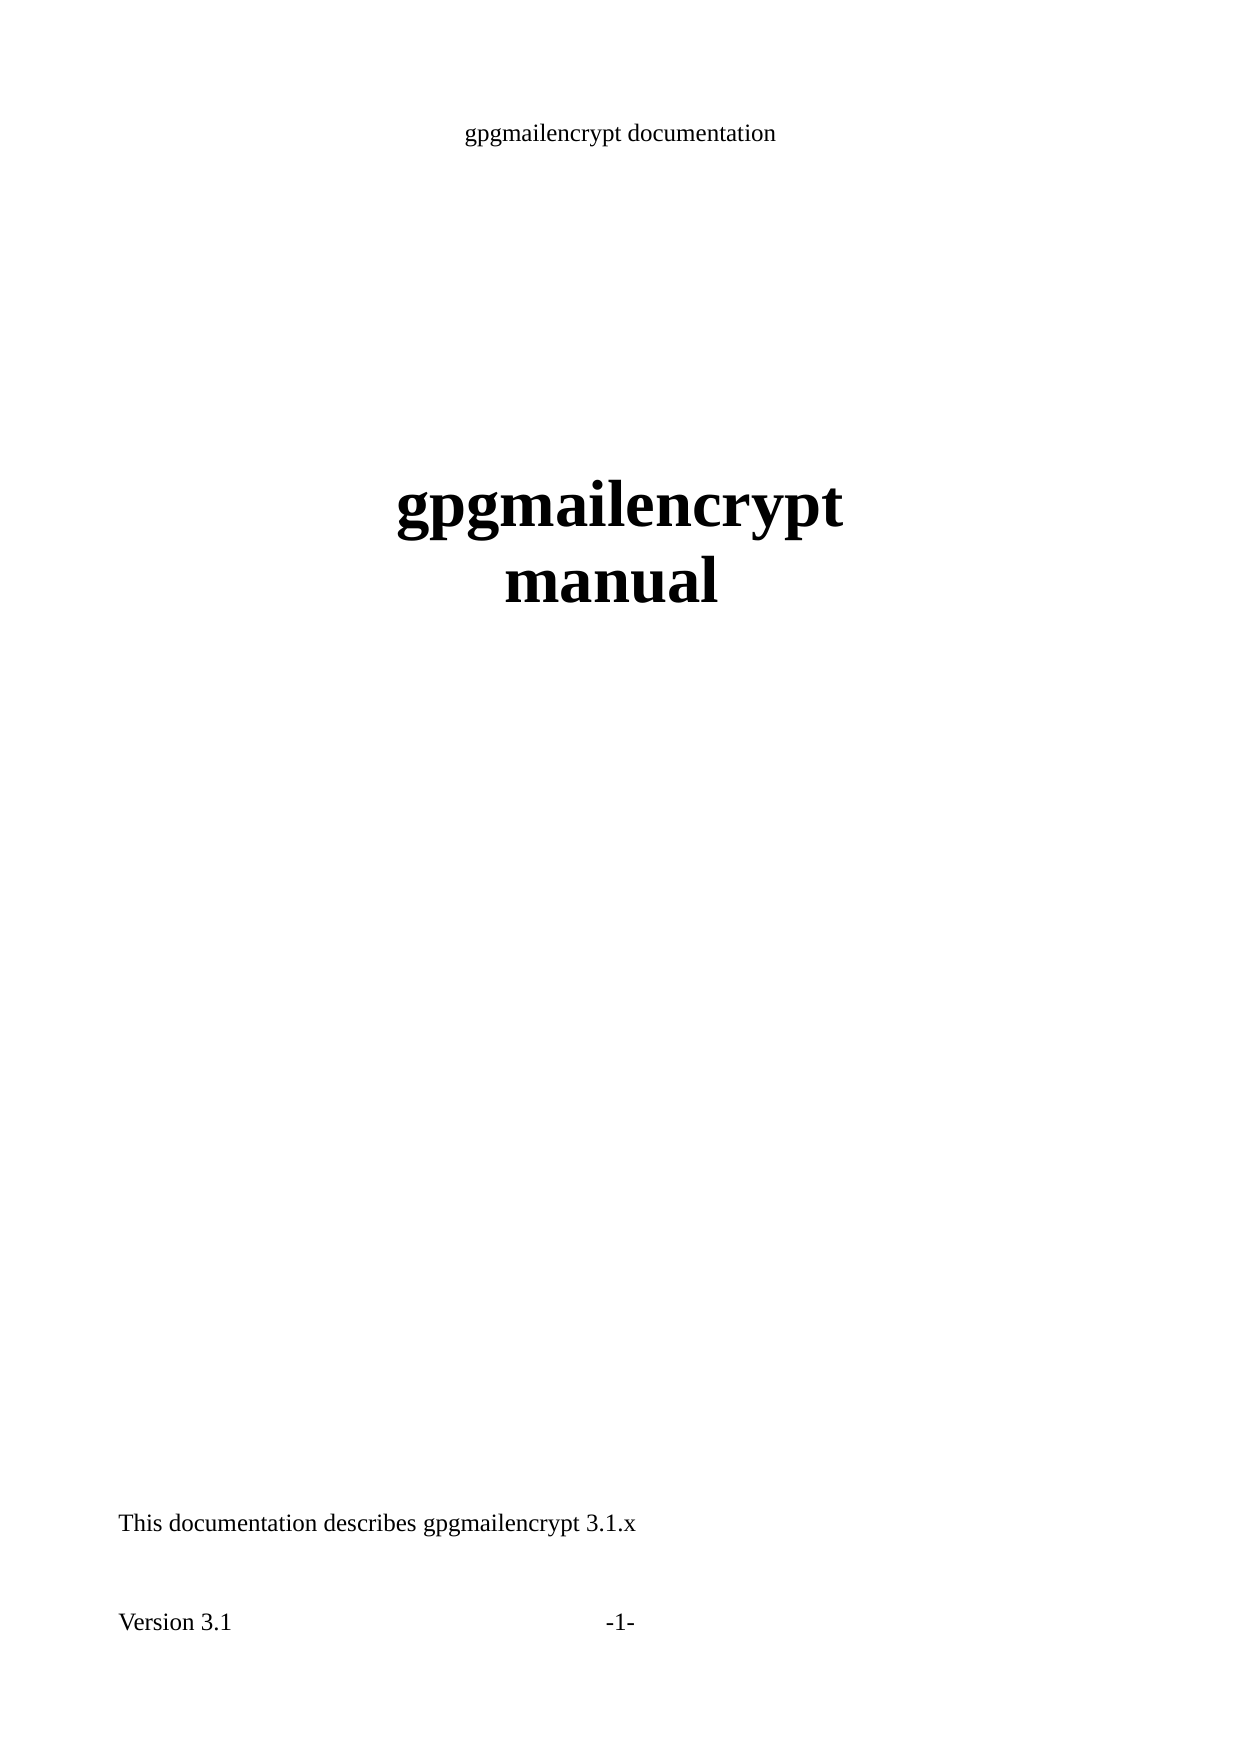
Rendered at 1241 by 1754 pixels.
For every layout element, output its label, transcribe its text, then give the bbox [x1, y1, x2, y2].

text manual [118, 541, 1122, 617]
text This documentation describes gpgmailencrypt 3.1.x [118, 1508, 1122, 1537]
text gpgmailencrypt [118, 464, 1122, 541]
